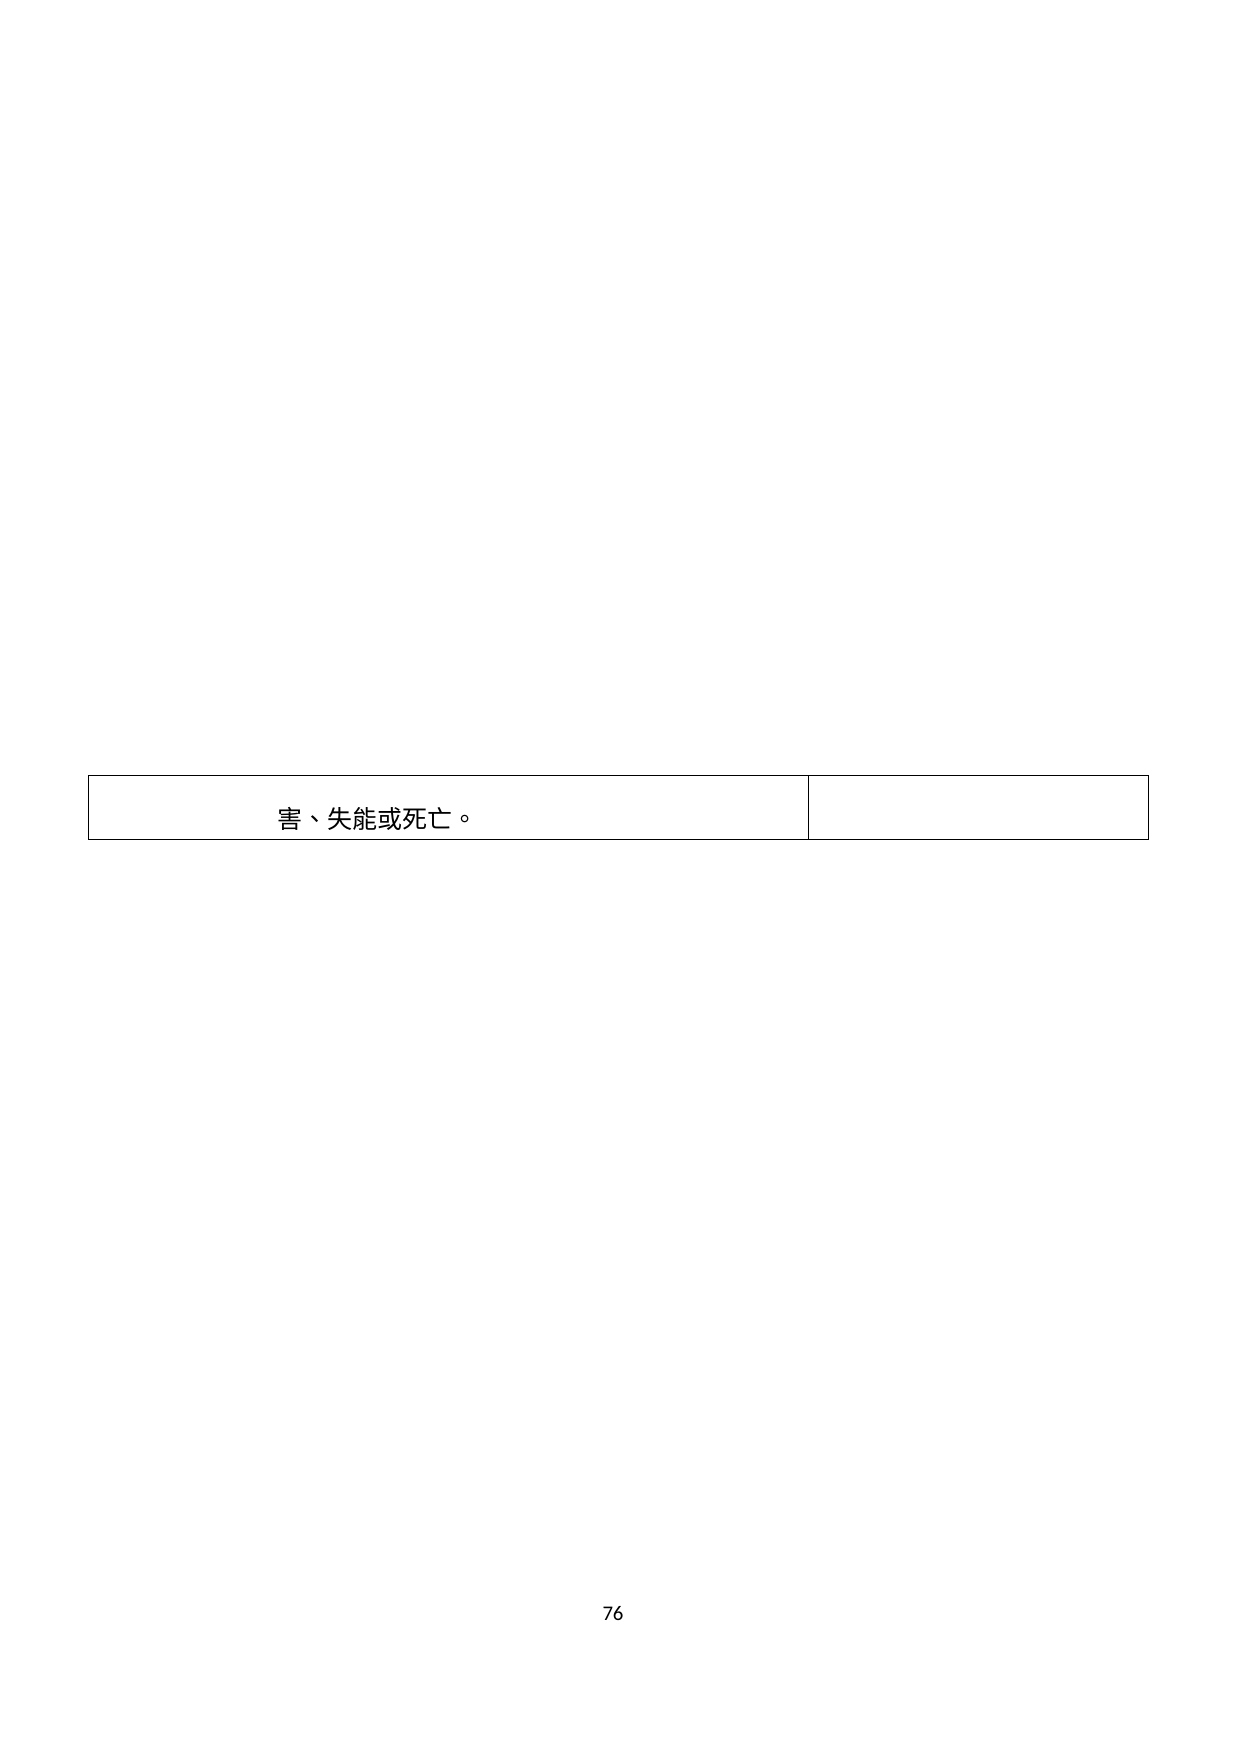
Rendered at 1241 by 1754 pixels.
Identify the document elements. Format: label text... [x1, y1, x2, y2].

table_cell 害、失能或死亡。 [89, 776, 808, 838]
table_cell [809, 776, 1148, 838]
